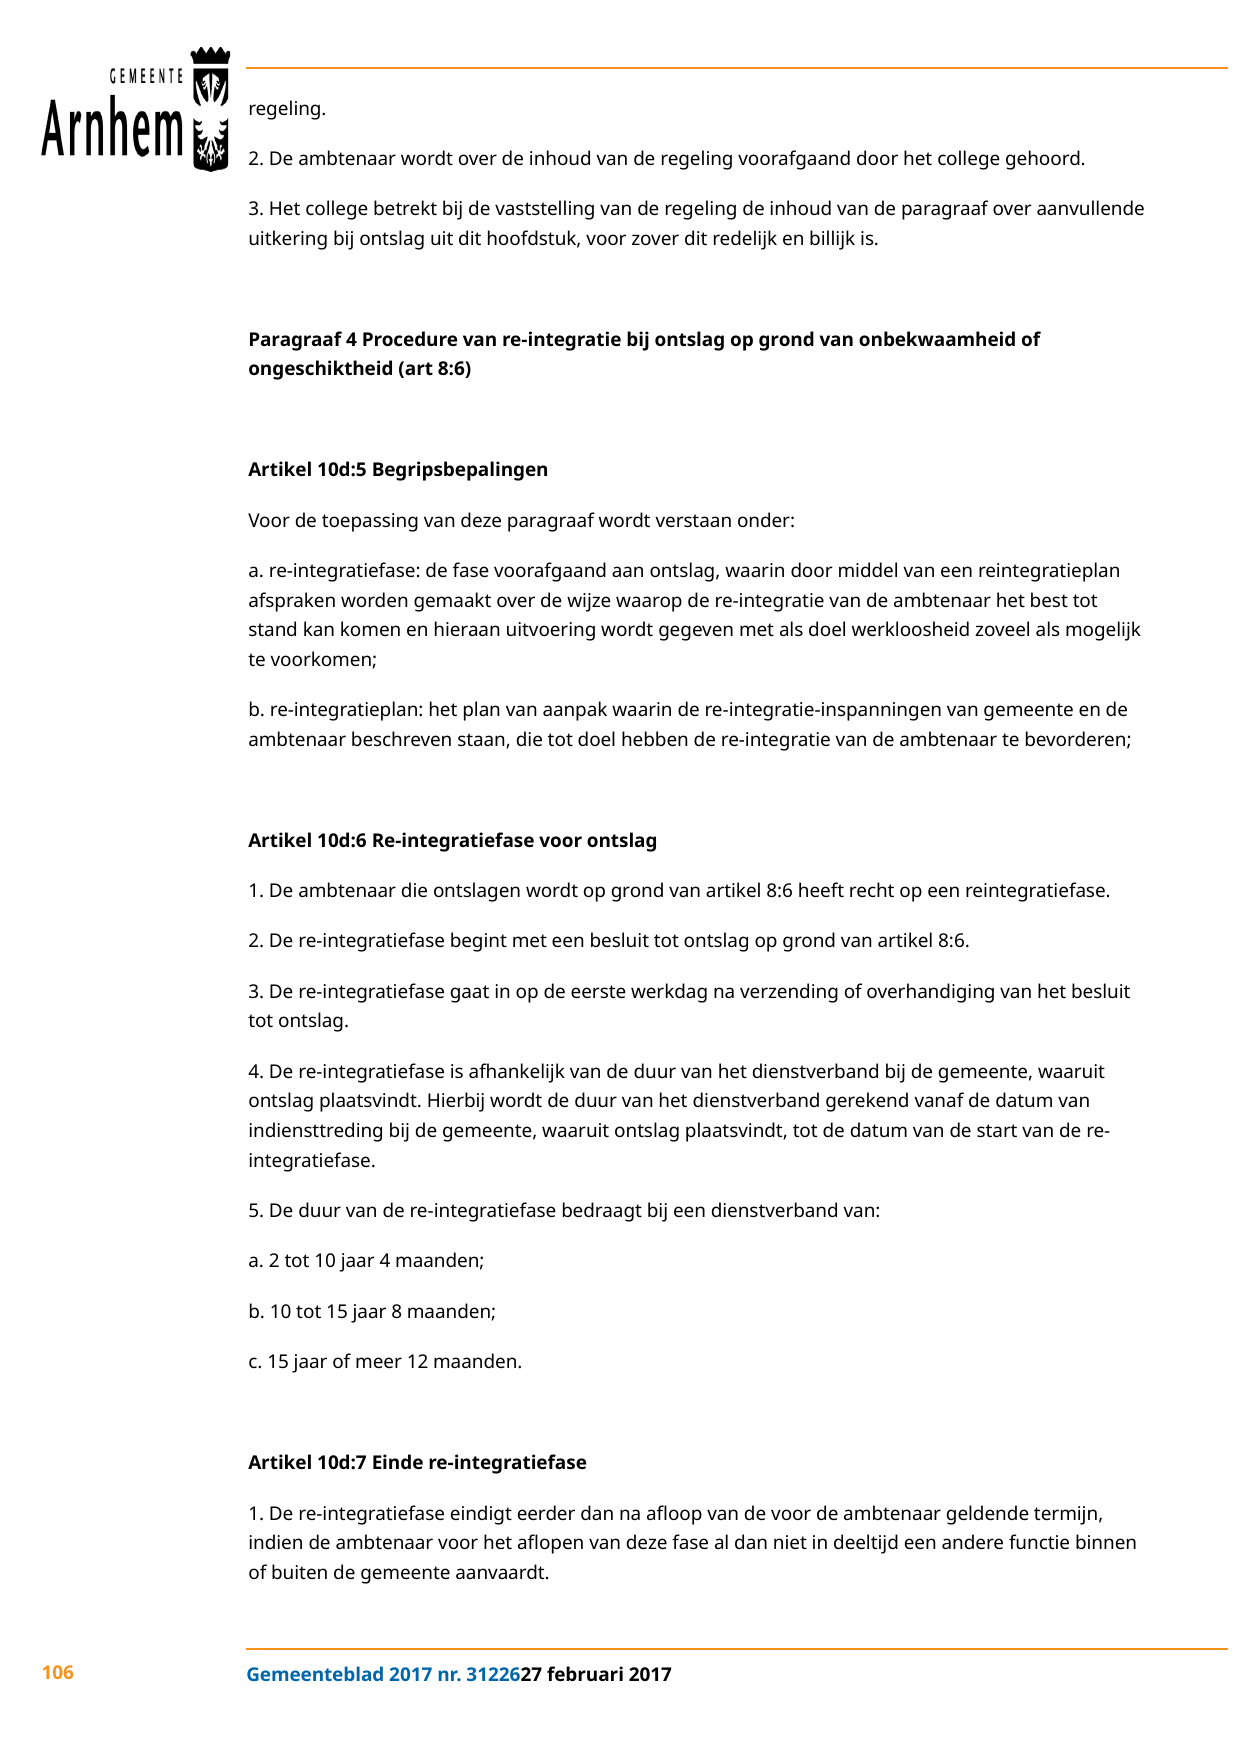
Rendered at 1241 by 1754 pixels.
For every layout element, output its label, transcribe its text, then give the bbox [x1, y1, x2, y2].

text 1. De ambtenaar die ontslagen wordt op grond van artikel 8:6 heeft recht op een reintegratiefase. [248, 877, 1152, 903]
text Artikel 10d:6 Re-integratiefase voor ontslag [248, 827, 1152, 853]
text a. 2 tot 10 jaar 4 maanden; [248, 1248, 1152, 1273]
text 3. Het college betrekt bij de vaststelling van de regeling de inhoud van de paragraaf over aanvullende uitkering bij ontslag uit dit hoofdstuk, voor zover dit redelijk en billijk is. [248, 196, 1152, 251]
text 2. De re-integratiefase begint met een besluit tot ontslag op grond van artikel 8:6. [248, 928, 1152, 953]
text regeling. [248, 95, 1152, 121]
text Paragraaf 4 Procedure van re-integratie bij ontslag op grond van onbekwaamheid of ongeschiktheid (art 8:6) [248, 326, 1152, 381]
text 5. De duur van de re-integratiefase bedraagt bij een dienstverband van: [248, 1197, 1152, 1223]
text b. 10 tot 15 jaar 8 maanden; [248, 1298, 1152, 1324]
text a. re-integratiefase: de fase voorafgaand aan ontslag, waarin door middel van een reintegratieplan afspraken worden gemaakt over de wijze waarop de re-integratie van de ambtenaar het best tot stand kan komen en hieraan uitvoering wordt gegeven met als doel werkloosheid zoveel als mogelijk te voorkomen; [248, 557, 1152, 672]
text 1. De re-integratiefase eindigt eerder dan na afloop van de voor de ambtenaar geldende termijn, indien de ambtenaar voor het aflopen van deze fase al dan niet in deeltijd een andere functie binnen of buiten de gemeente aanvaardt. [248, 1500, 1152, 1585]
text Voor de toepassing van deze paragraaf wordt verstaan onder: [248, 507, 1152, 533]
text 3. De re-integratiefase gaat in op de eerste werkdag na verzending of overhandiging van het besluit tot ontslag. [248, 978, 1152, 1033]
picture [41, 47, 231, 172]
text Artikel 10d:5 Begripsbepalingen [248, 456, 1152, 482]
text b. re-integratieplan: het plan van aanpak waarin de re-integratie-inspanningen van gemeente en de ambtenaar beschreven staan, die tot doel hebben de re-integratie van de ambtenaar te bevorderen; [248, 696, 1152, 752]
text Artikel 10d:7 Einde re-integratiefase [248, 1449, 1152, 1475]
text 2. De ambtenaar wordt over de inhoud van de regeling voorafgaand door het college gehoord. [248, 145, 1152, 171]
text c. 15 jaar of meer 12 maanden. [248, 1348, 1152, 1374]
text 4. De re-integratiefase is afhankelijk van de duur van het dienstverband bij de gemeente, waaruit ontslag plaatsvindt. Hierbij wordt de duur van het dienstverband gerekend vanaf de datum van indiensttreding bij de gemeente, waaruit ontslag plaatsvindt, tot de datum van de start van de re-integratiefase. [248, 1058, 1152, 1173]
